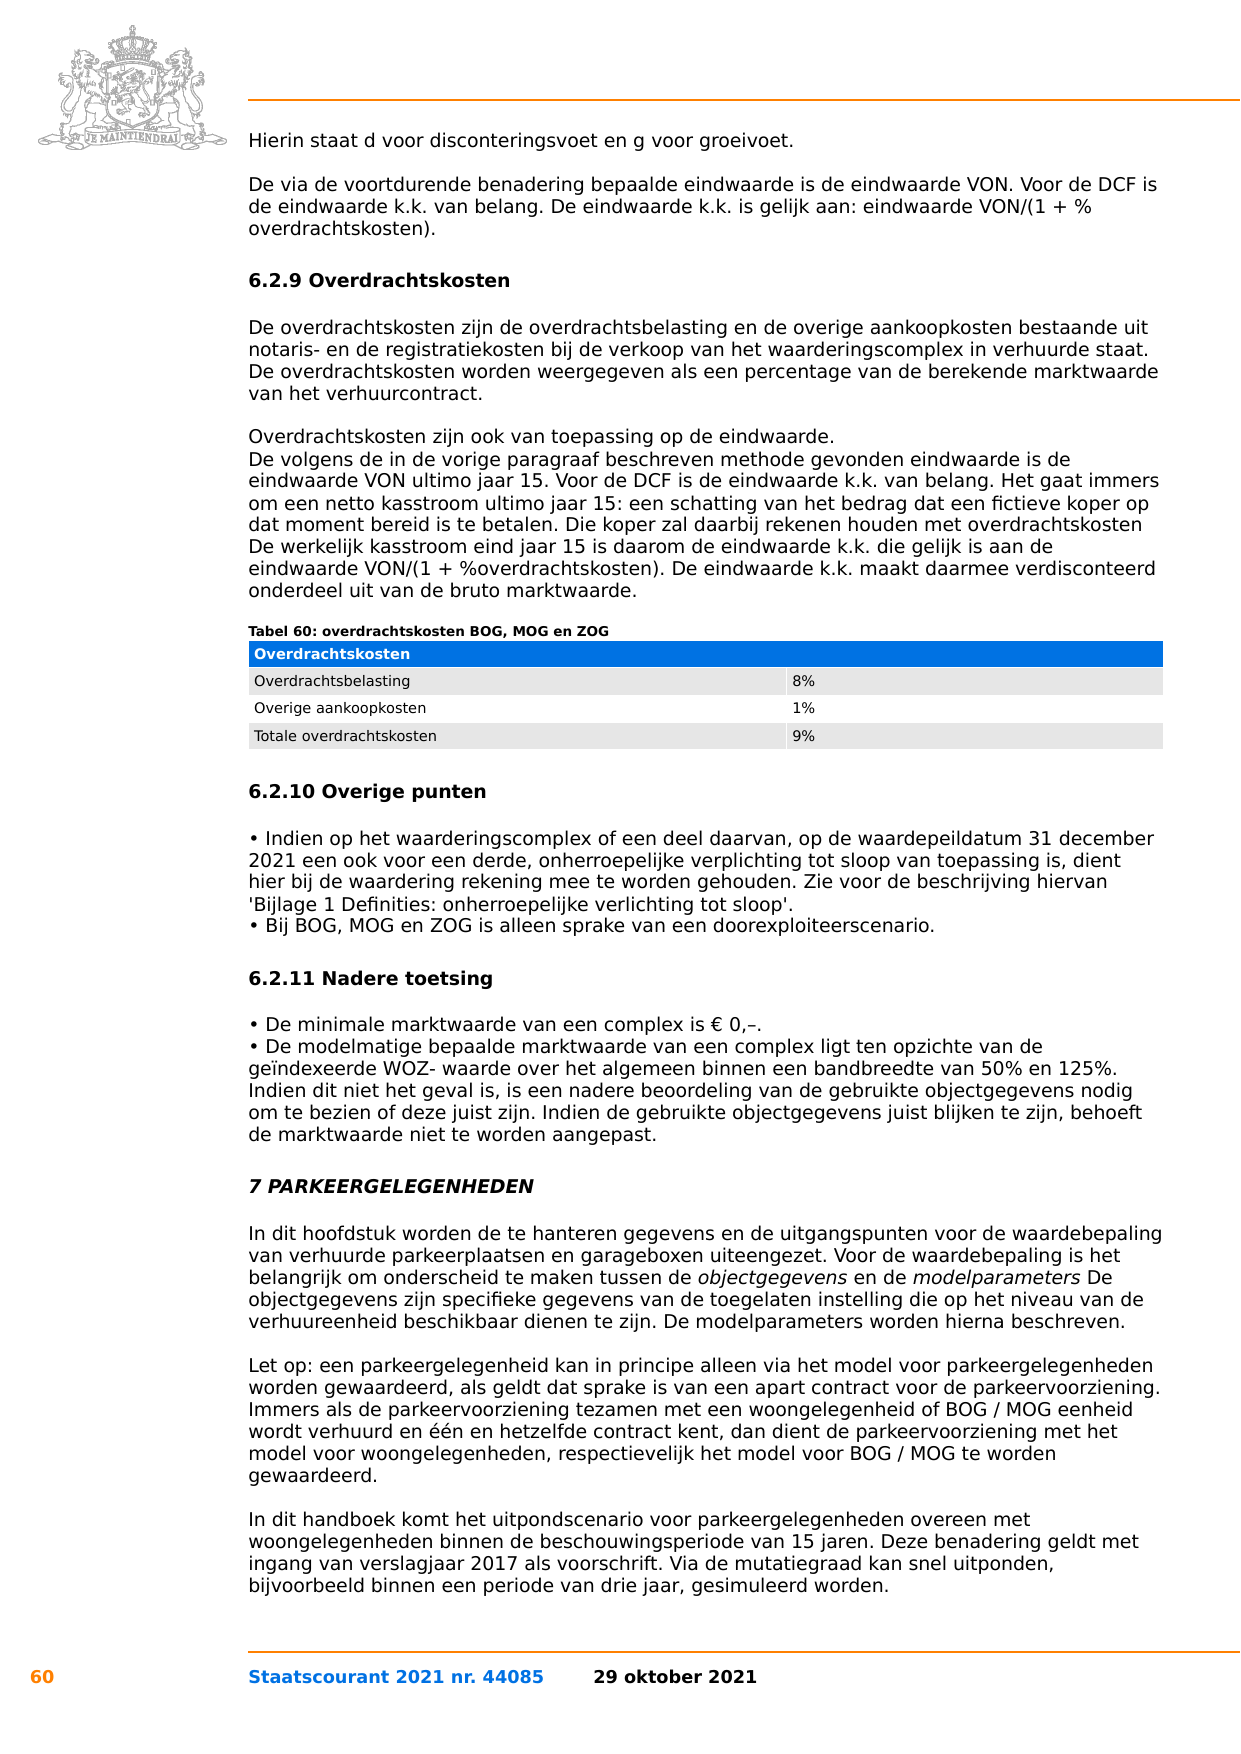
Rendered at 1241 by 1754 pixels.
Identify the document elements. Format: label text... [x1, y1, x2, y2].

text Hierin staat d voor disconteringsvoet en g voor groeivoet. [248, 130, 1163, 152]
subtitle 7 PARKEERGELEGENHEDEN [248, 1176, 1163, 1198]
text De overdrachtskosten zijn de overdrachtsbelasting en de overige aankoopkosten bestaande uit notaris- en de registratiekosten bij de verkoop van het waarderingscomplex in verhuurde staat. De overdrachtskosten worden weergegeven als een percentage van de berekende marktwaarde van het verhuurcontract. [248, 317, 1163, 404]
subtitle 6.2.10 Overige punten [248, 781, 1163, 802]
text De volgens de in de vorige paragraaf beschreven methode gevonden eindwaarde is de eindwaarde VON ultimo jaar 15. Voor de DCF is de eindwaarde k.k. van belang. Het gaat immers om een netto kasstroom ultimo jaar 15: een schatting van het bedrag dat een fictieve koper op dat moment bereid is te betalen. Die koper zal daarbij rekenen houden met overdrachtskosten [248, 448, 1163, 536]
subtitle 6.2.9 Overdrachtskosten [248, 270, 1163, 292]
table_cell Overdrachtsbelasting [249, 668, 786, 695]
table_header Tabel 60: overdrachtskosten BOG, MOG en ZOG [248, 624, 1163, 640]
text • Bij BOG, MOG en ZOG is alleen sprake van een doorexploiteerscenario. [248, 915, 1163, 937]
text De werkelijk kasstroom eind jaar 15 is daarom de eindwaarde k.k. die gelijk is aan de eindwaarde VON/(1 + %overdrachtskosten). De eindwaarde k.k. maakt daarmee verdisconteerd onderdeel uit van de bruto marktwaarde. [248, 536, 1163, 602]
text • De minimale marktwaarde van een complex is € 0,–. [248, 1014, 1163, 1036]
table_cell 9% [787, 723, 1163, 749]
table_cell Totale overdrachtskosten [249, 723, 786, 749]
picture [38, 25, 227, 150]
text Overdrachtskosten zijn ook van toepassing op de eindwaarde. [248, 426, 1163, 448]
table_cell Overige aankoopkosten [249, 696, 786, 722]
table_cell 8% [787, 668, 1163, 695]
text • De modelmatige bepaalde marktwaarde van een complex ligt ten opzichte van de geïndexeerde WOZ- waarde over het algemeen binnen een bandbreedte van 50% en 125%. Indien dit niet het geval is, is een nadere beoordeling van de gebruikte objectgegevens nodig om te bezien of deze juist zijn. Indien de gebruikte objectgegevens juist blijken te zijn, behoeft de marktwaarde niet te worden aangepast. [248, 1036, 1163, 1146]
table_cell Overdrachtskosten [249, 641, 1163, 667]
text In dit hoofdstuk worden de te hanteren gegevens en de uitgangspunten voor de waardebepaling van verhuurde parkeerplaatsen en garageboxen uiteengezet. Voor de waardebepaling is het belangrijk om onderscheid te maken tussen de objectgegevens en de modelparameters De objectgegevens zijn specifieke gegevens van de toegelaten instelling die op het niveau van de verhuureenheid beschikbaar dienen te zijn. De modelparameters worden hierna beschreven. [248, 1223, 1163, 1333]
text De via de voortdurende benadering bepaalde eindwaarde is de eindwaarde VON. Voor de DCF is de eindwaarde k.k. van belang. De eindwaarde k.k. is gelijk aan: eindwaarde VON/(1 + % overdrachtskosten). [248, 174, 1163, 240]
subtitle 6.2.11 Nadere toetsing [248, 967, 1163, 989]
text • Indien op het waarderingscomplex of een deel daarvan, op de waardepeildatum 31 december 2021 een ook voor een derde, onherroepelijke verplichting tot sloop van toepassing is, dient hier bij de waardering rekening mee te worden gehouden. Zie voor de beschrijving hiervan 'Bijlage 1 Definities: onherroepelijke verlichting tot sloop'. [248, 827, 1163, 915]
text Let op: een parkeergelegenheid kan in principe alleen via het model voor parkeergelegenheden worden gewaardeerd, als geldt dat sprake is van een apart contract voor de parkeervoorziening. Immers als de parkeervoorziening tezamen met een woongelegenheid of BOG / MOG eenheid wordt verhuurd en één en hetzelfde contract kent, dan dient de parkeervoorziening met het model voor woongelegenheden, respectievelijk het model voor BOG / MOG te worden gewaardeerd. [248, 1355, 1163, 1487]
text In dit handboek komt het uitpondscenario voor parkeergelegenheden overeen met woongelegenheden binnen de beschouwingsperiode van 15 jaren. Deze benadering geldt met ingang van verslagjaar 2017 als voorschrift. Via de mutatiegraad kan snel uitponden, bijvoorbeeld binnen een periode van drie jaar, gesimuleerd worden. [248, 1509, 1163, 1597]
table_cell 1% [787, 696, 1163, 722]
